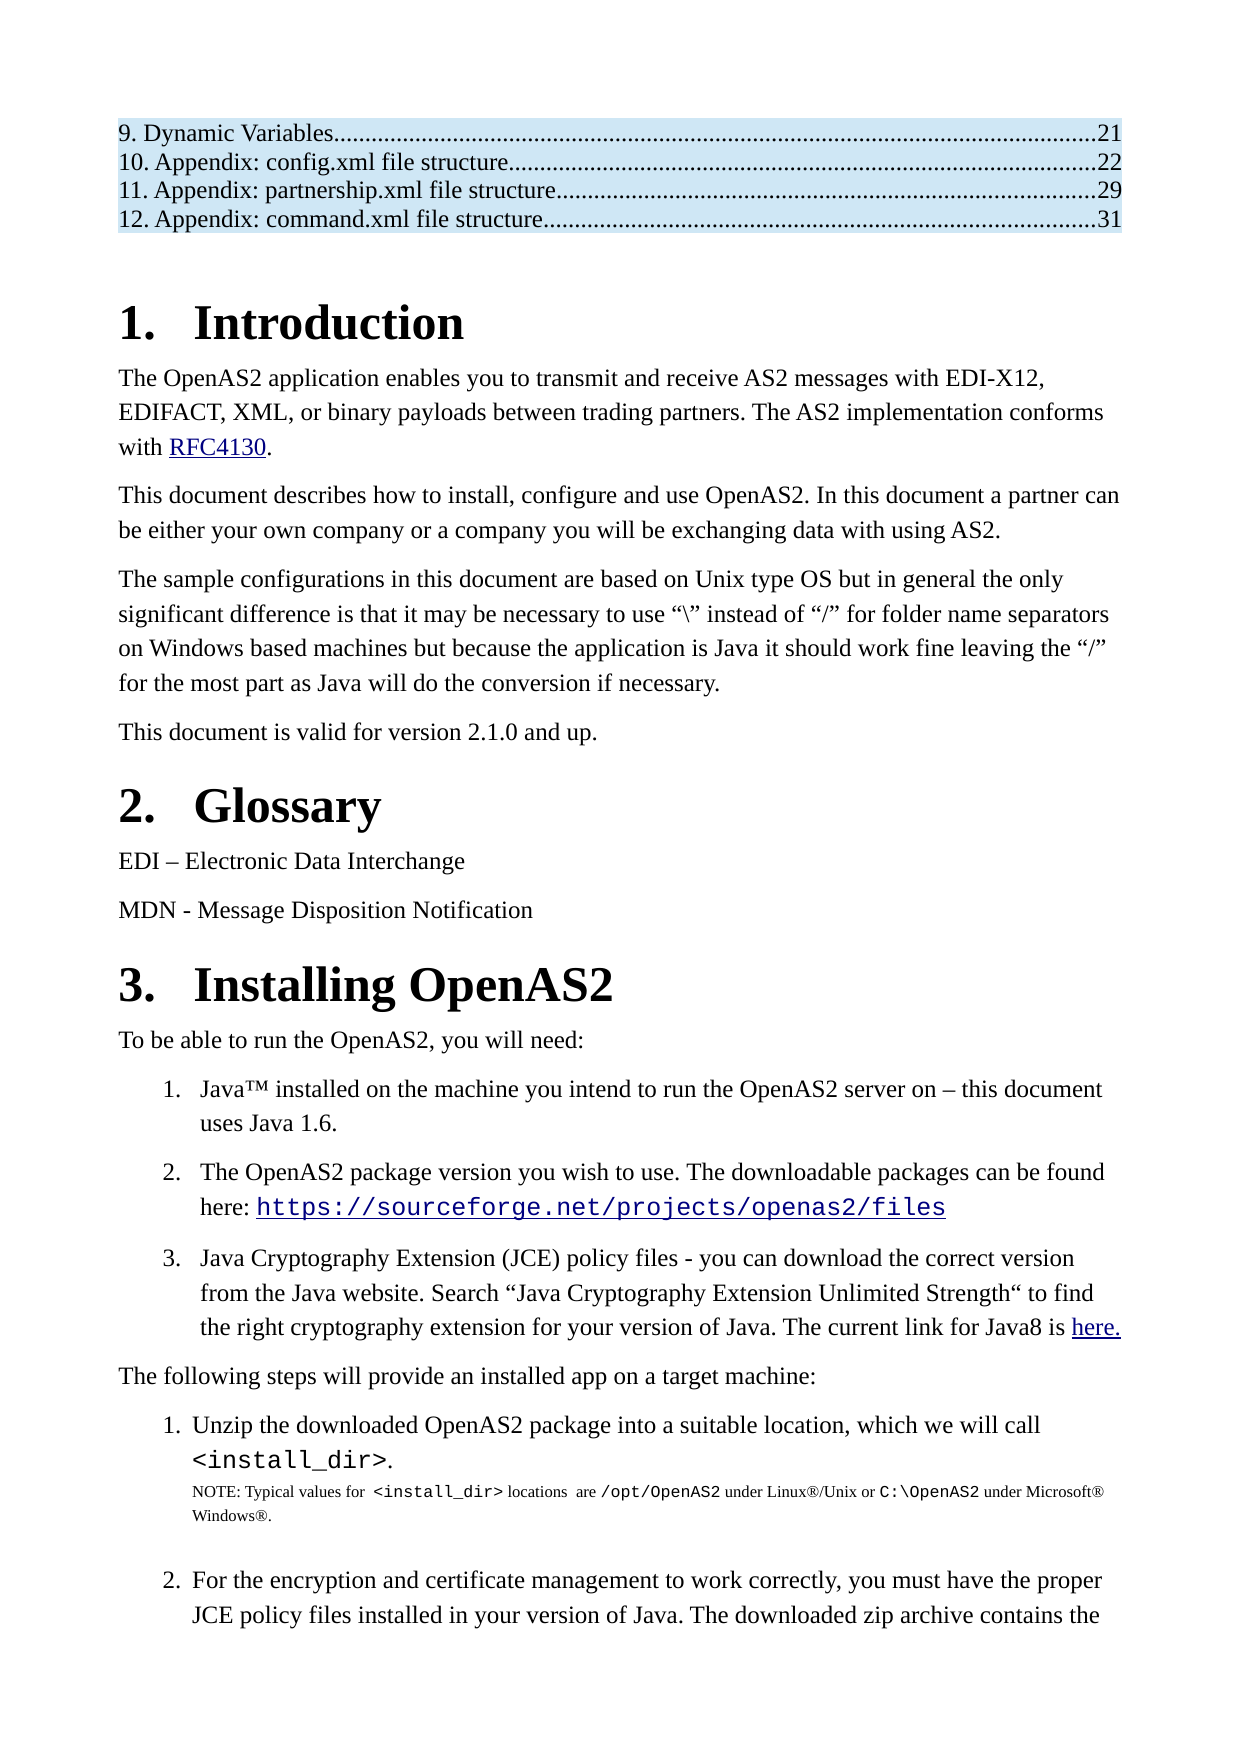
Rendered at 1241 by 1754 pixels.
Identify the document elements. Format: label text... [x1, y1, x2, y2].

text This document is valid for version 2.1.0 and up. [118, 717, 1122, 745]
text The following steps will provide an installed app on a target machine: [118, 1361, 1122, 1390]
text 9. Dynamic Variables 21 [118, 118, 1122, 147]
text To be able to run the OpenAS2, you will need: [118, 1025, 1122, 1053]
text EDI – Electronic Data Interchange [118, 846, 1122, 875]
text 12. Appendix: command.xml file structure 31 [118, 204, 1122, 233]
text The sample configurations in this document are based on Unix type OS but in general the only significant difference is that it may be necessary to use “\” instead of “/” for folder name separators on Windows based machines but because the application is Java it should work fine leaving the “/” for the most part as Java will do the conversion if necessary. [118, 564, 1122, 696]
list NOTE: Typical values for <install_dir> locations are /opt/OpenAS2 under Linux®/Unix or C:\OpenAS2 under Microsoft® Windows®. [162, 1482, 1122, 1560]
text MDN - Message Disposition Notification [118, 895, 1122, 924]
subtitle Glossary [118, 776, 1122, 834]
text 11. Appendix: partnership.xml file structure 29 [118, 176, 1122, 204]
list Java Cryptography Extension (JCE) policy files - you can download the correct version from the Java website. Search “Java Cryptography Extension Unlimited Strength“ to find the right cryptography extension for your version of Java. The current link for Java8 is here. [162, 1243, 1122, 1341]
text The OpenAS2 application enables you to transmit and receive AS2 messages with EDI-X12, EDIFACT, XML, or binary payloads between trading partners. The AS2 implementation conforms with RFC4130. [118, 363, 1122, 460]
text 10. Appendix: config.xml file structure 22 [118, 147, 1122, 176]
list Unzip the downloaded OpenAS2 package into a suitable location, which we will call <install_dir>. [162, 1410, 1122, 1476]
subtitle Installing OpenAS2 [118, 955, 1122, 1012]
list The OpenAS2 package version you wish to use. The downloadable packages can be found here: https://sourceforge.net/projects/openas2/files [162, 1157, 1122, 1223]
text This document describes how to install, configure and use OpenAS2. In this document a partner can be either your own company or a company you will be exchanging data with using AS2. [118, 481, 1122, 544]
subtitle Introduction [118, 293, 1122, 350]
list For the encryption and certificate management to work correctly, you must have the proper JCE policy files installed in your version of Java. The downloaded zip archive contains the [162, 1566, 1122, 1629]
list Java™ installed on the machine you intend to run the OpenAS2 server on – this document uses Java 1.6. [162, 1074, 1122, 1137]
